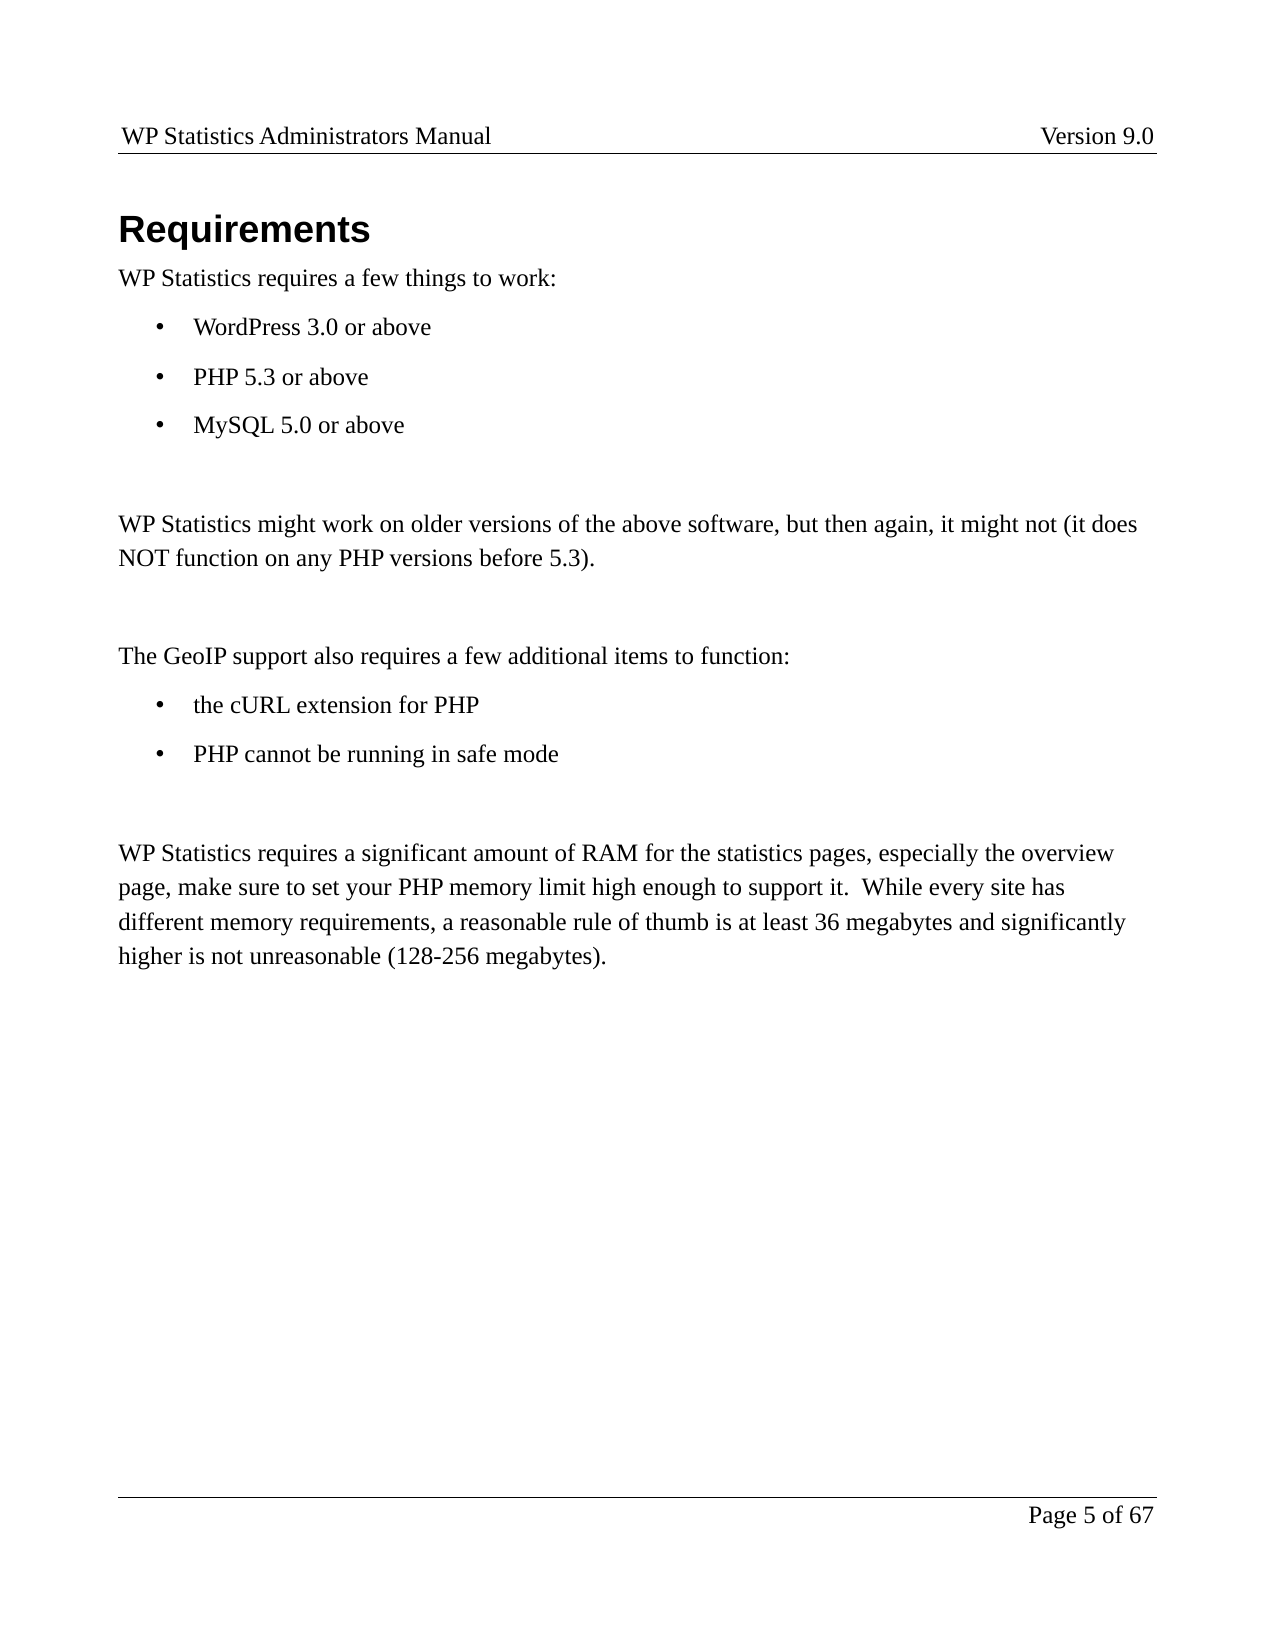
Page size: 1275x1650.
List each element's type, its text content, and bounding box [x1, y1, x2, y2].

list MySQL 5.0 or above [156, 411, 1157, 439]
list the cURL extension for PHP [156, 690, 1157, 719]
list PHP 5.3 or above [156, 362, 1157, 390]
subtitle Requirements [118, 207, 1157, 251]
list WordPress 3.0 or above [156, 312, 1157, 341]
text The GeoIP support also requires a few additional items to function: [118, 641, 1157, 670]
text WP Statistics requires a significant amount of RAM for the statistics pages, especially the overview page, make sure to set your PHP memory limit high enough to support it. While every site has different memory requirements, a reasonable rule of thumb is at least 36 megabytes and significantly higher is not unreasonable (128-256 megabytes). [118, 838, 1157, 970]
text WP Statistics requires a few things to work: [118, 263, 1157, 292]
text WP Statistics might work on older versions of the above software, but then again, it might not (it does NOT function on any PHP versions before 5.3). [118, 509, 1157, 572]
list PHP cannot be running in safe mode [156, 739, 1157, 768]
